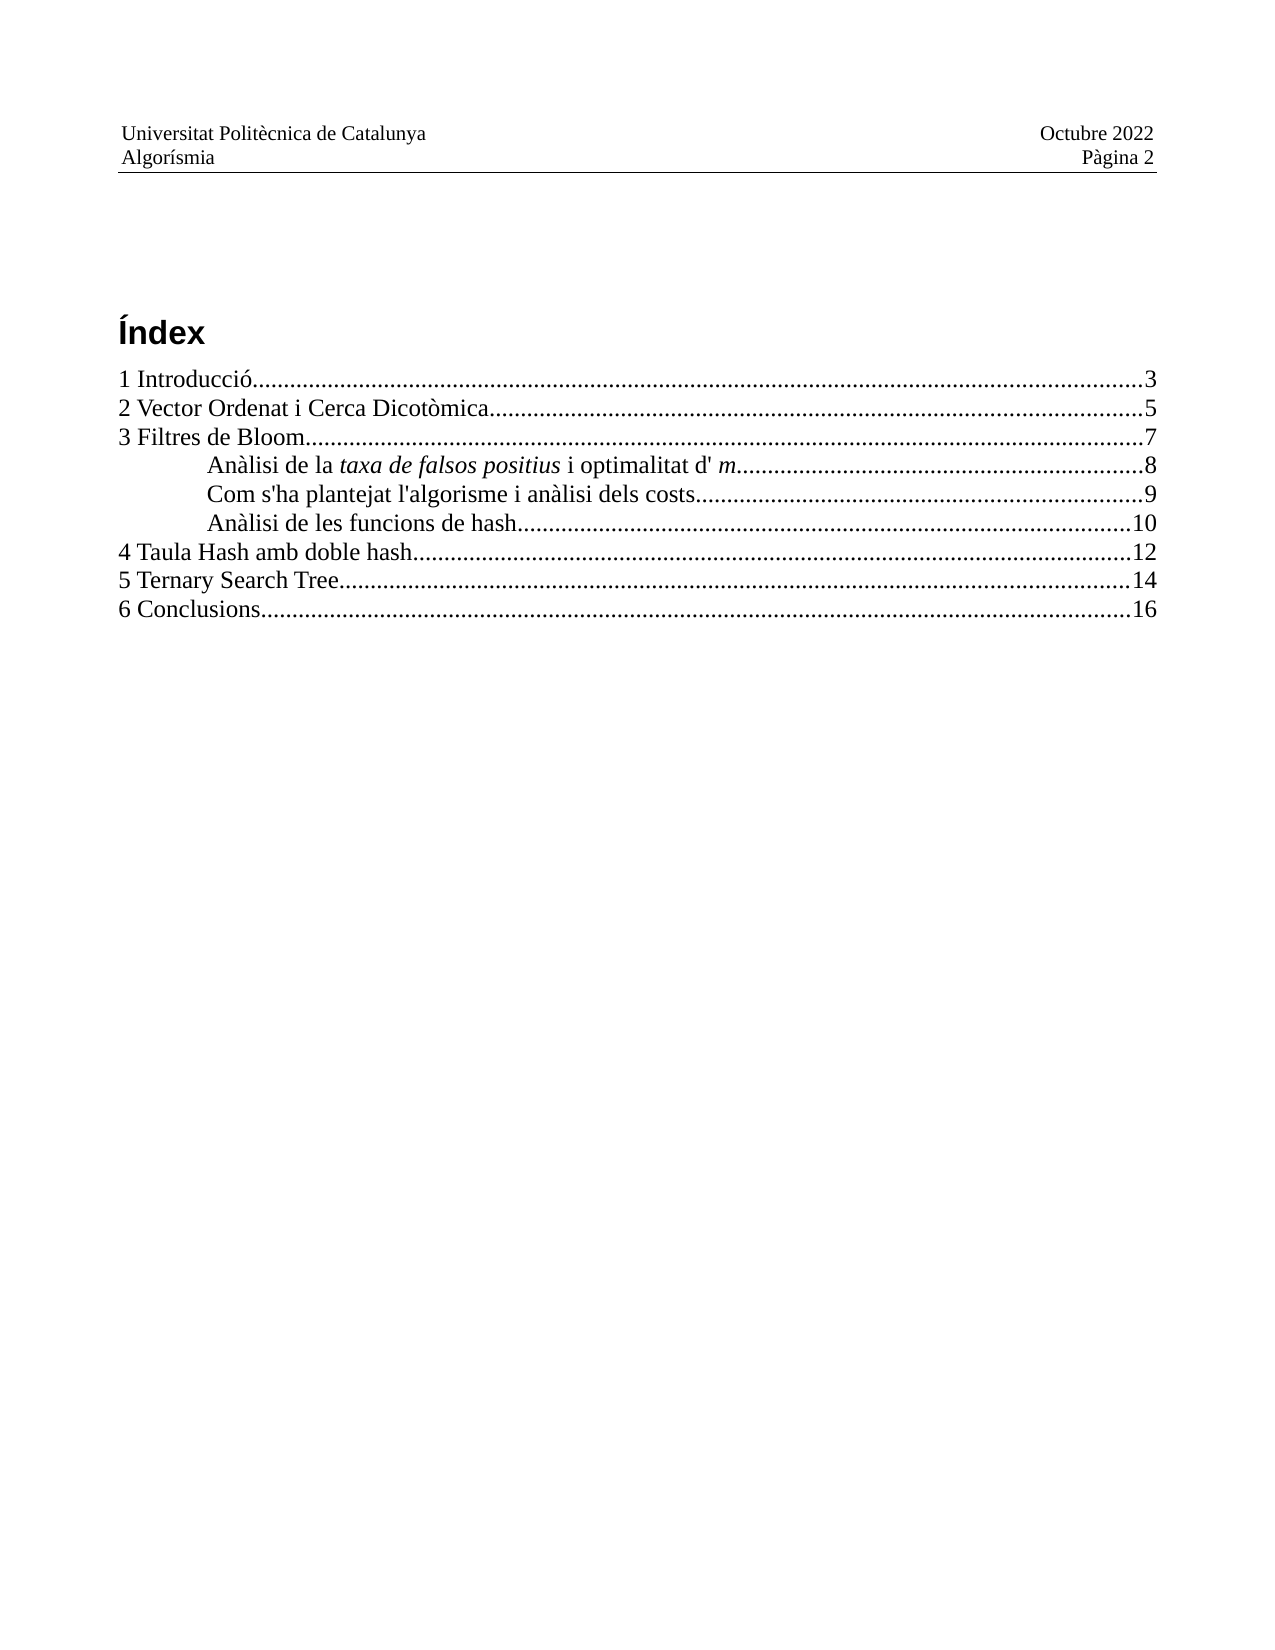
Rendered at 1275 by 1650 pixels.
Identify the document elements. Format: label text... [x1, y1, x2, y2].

text Com s'ha plantejat l'algorisme i anàlisi dels costs 9 [207, 479, 1157, 508]
text Anàlisi de les funcions de hash 10 [207, 508, 1157, 537]
text 4 Taula Hash amb doble hash 12 [118, 537, 1157, 565]
text 5 Ternary Search Tree 14 [118, 565, 1157, 594]
text 1 Introducció 3 [118, 364, 1157, 393]
text 2 Vector Ordenat i Cerca Dicotòmica 5 [118, 393, 1157, 422]
text Anàlisi de la taxa de falsos positius i optimalitat d' m 8 [207, 450, 1157, 479]
text 6 Conclusions 16 [118, 594, 1157, 623]
subtitle Índex [118, 313, 1157, 352]
text 3 Filtres de Bloom 7 [118, 422, 1157, 450]
